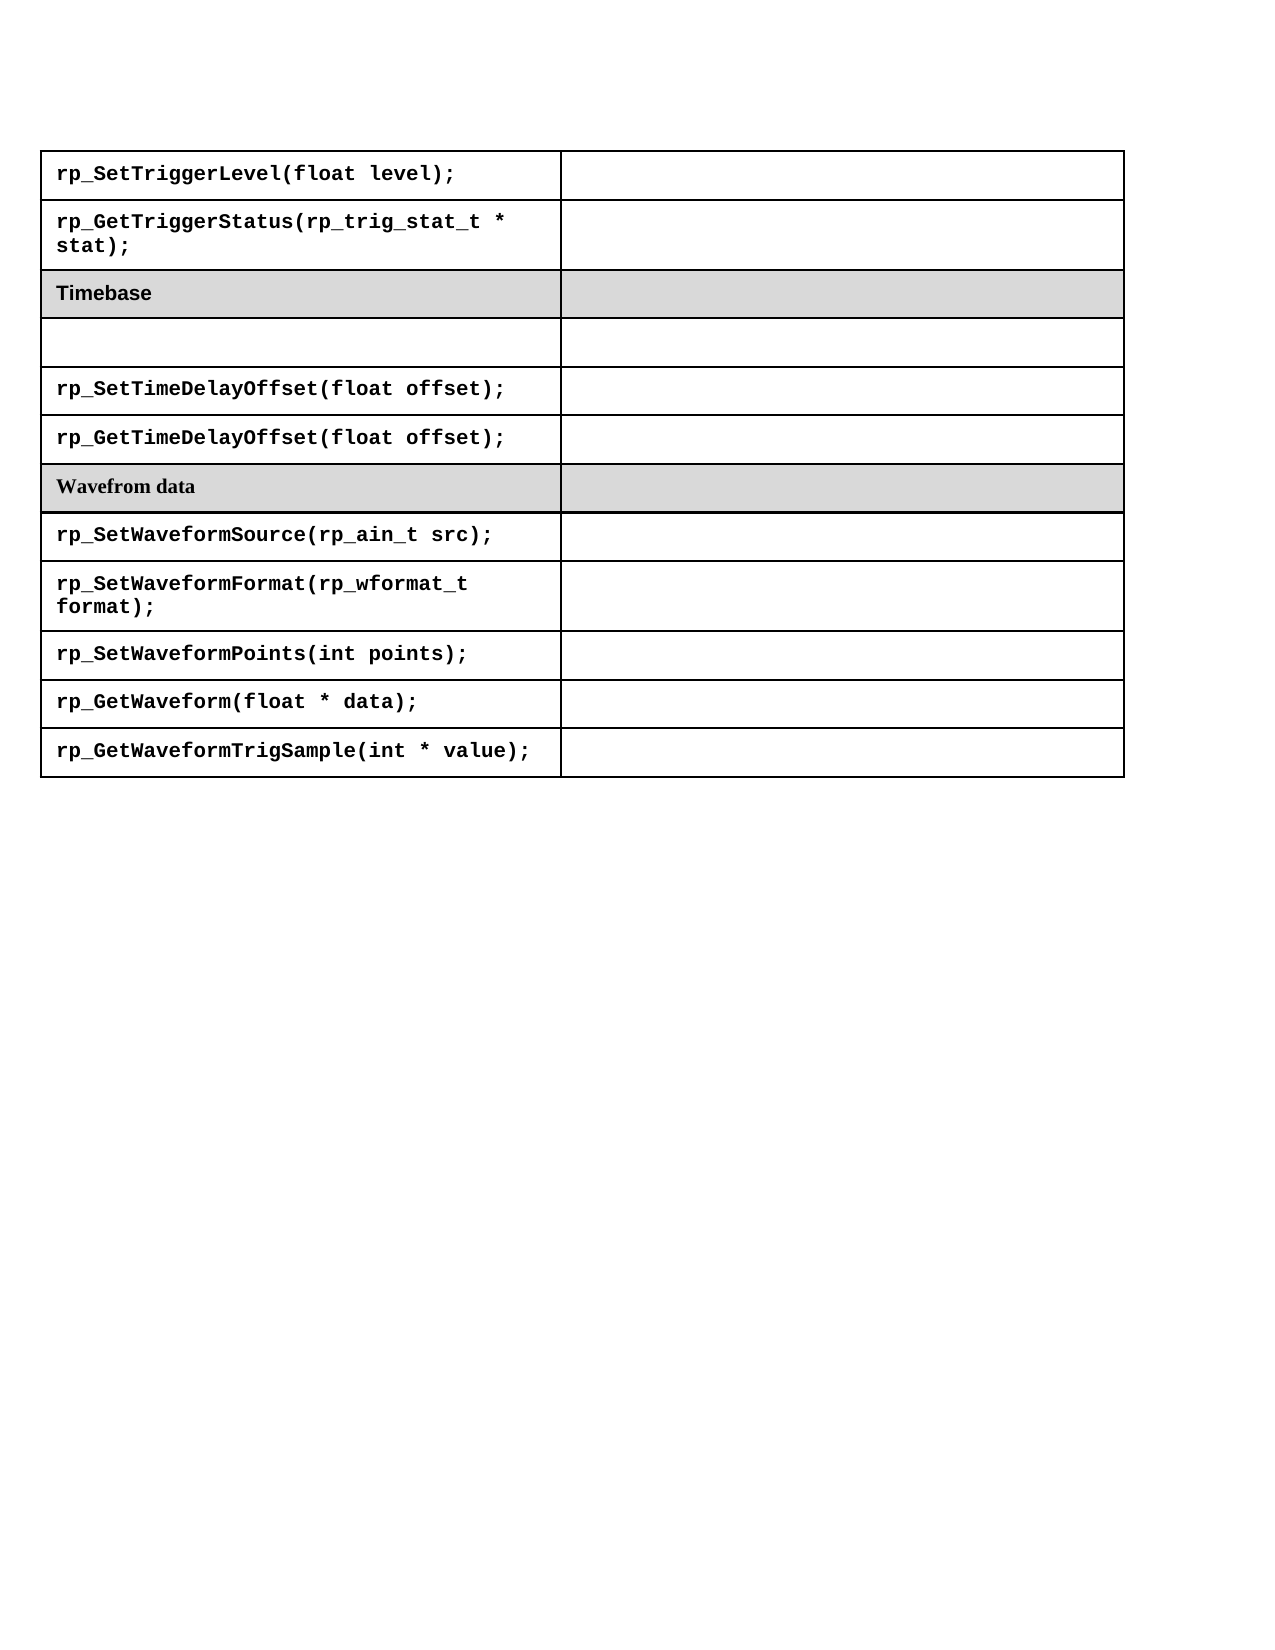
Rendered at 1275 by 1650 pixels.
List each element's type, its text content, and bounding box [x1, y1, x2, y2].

table_cell [562, 681, 1123, 727]
table_cell [562, 562, 1123, 630]
table_cell rp_SetWaveformSource(rp_ain_t src); [42, 514, 560, 560]
table_cell rp_SetWaveformFormat(rp_wformat_t format); [42, 562, 560, 630]
table_cell [562, 368, 1123, 414]
table_cell [562, 319, 1123, 366]
table_cell rp_SetWaveformPoints(int points); [42, 632, 560, 679]
table_cell rp_SetTimeDelayOffset(float offset); [42, 368, 560, 414]
table_cell [562, 416, 1123, 463]
table_cell rp_GetWaveform(float * data); [42, 681, 560, 727]
table_cell rp_GetWaveformTrigSample(int * value); [42, 729, 560, 776]
table_cell rp_SetTriggerLevel(float level); [42, 152, 560, 198]
table_cell rp_GetTimeDelayOffset(float offset); [42, 416, 560, 463]
table_cell Timebase [42, 271, 560, 317]
table_cell [562, 729, 1123, 776]
table_cell [562, 465, 1123, 511]
table_cell [562, 632, 1123, 679]
table_cell [42, 319, 560, 366]
table_cell Wavefrom data [42, 465, 560, 511]
table_cell [562, 201, 1123, 269]
table_cell [562, 514, 1123, 560]
table_cell [562, 271, 1123, 317]
table_cell [562, 152, 1123, 198]
table_cell rp_GetTriggerStatus(rp_trig_stat_t * stat); [42, 201, 560, 269]
